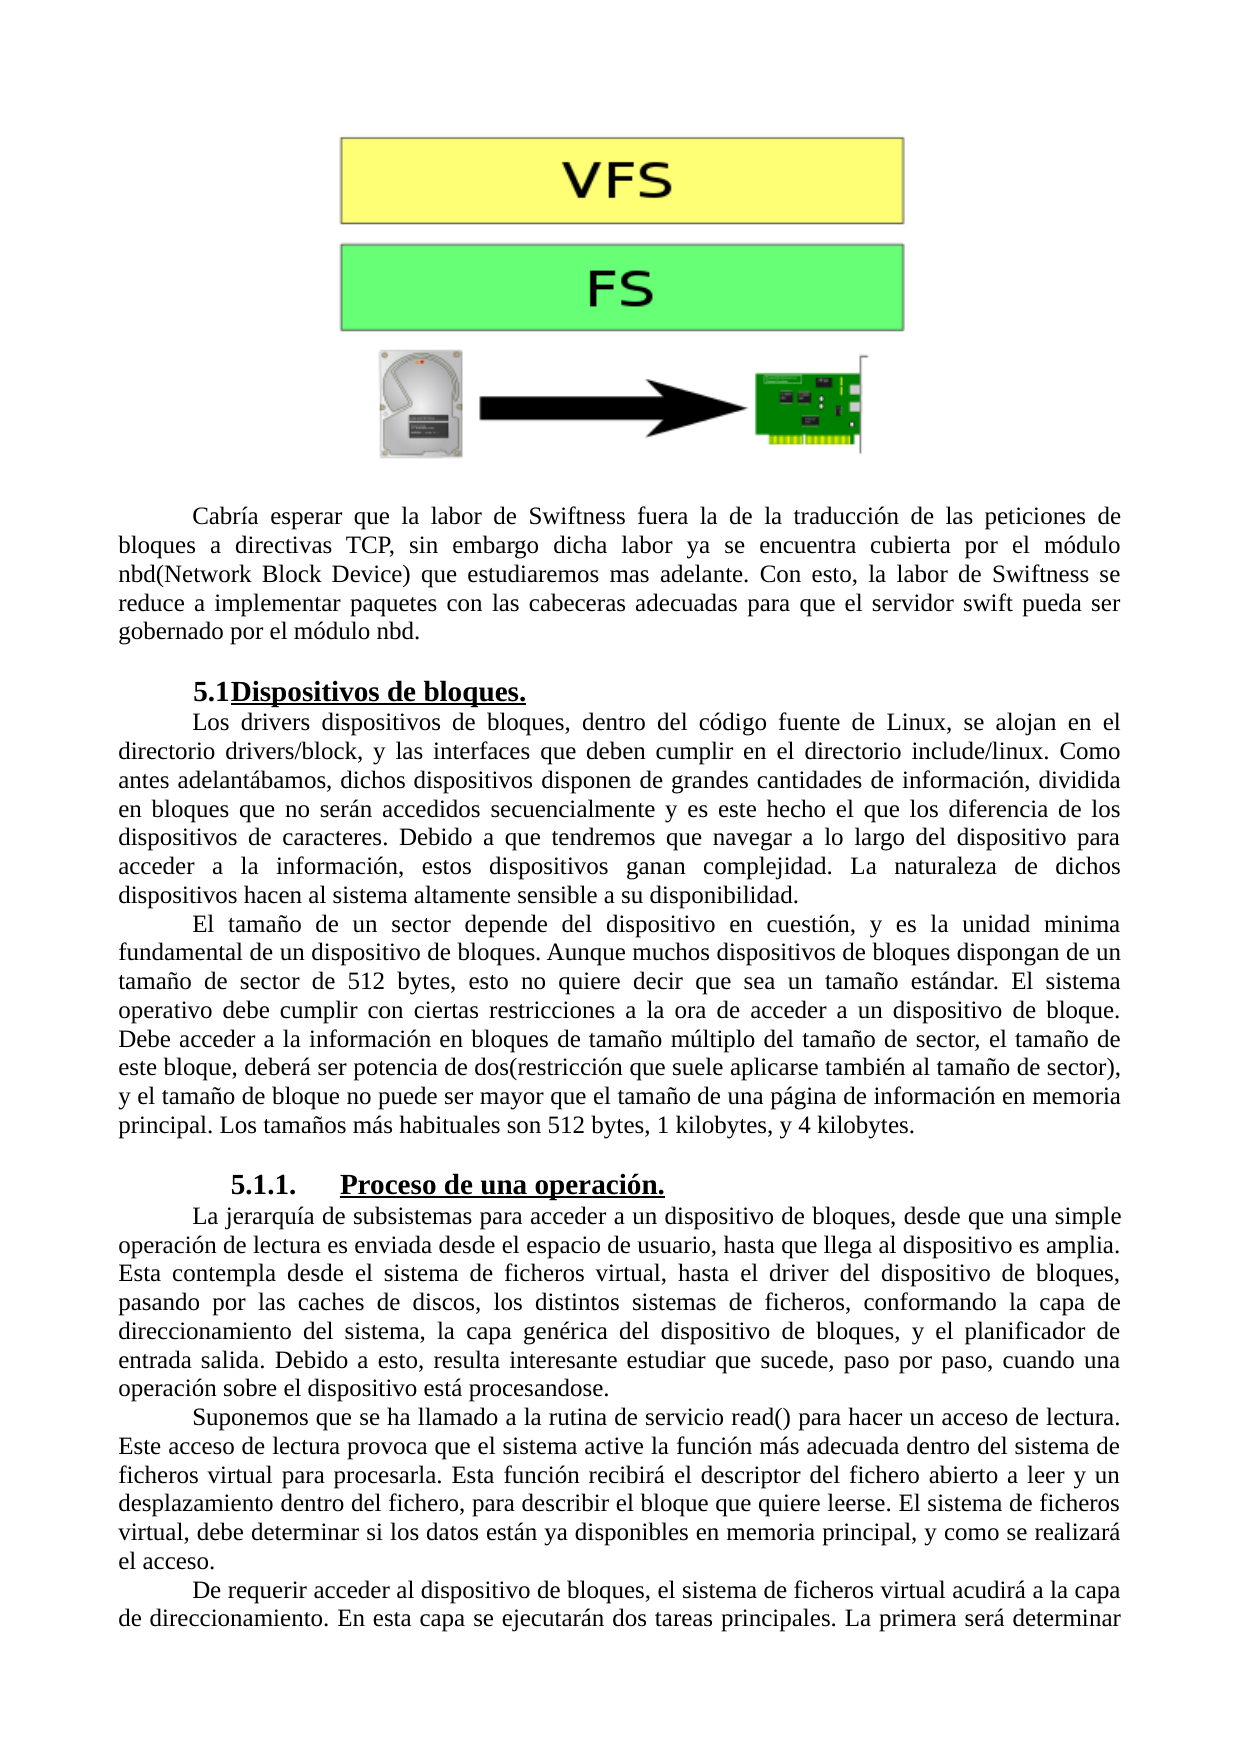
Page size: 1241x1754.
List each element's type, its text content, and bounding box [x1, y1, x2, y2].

text Cabría esperar que la labor de Swiftness fuera la de la traducción de las peticiones de bloques a directivas TCP, sin embargo dicha labor ya se encuentra cubierta por el módulo nbd(Network Block Device) que estudiaremos mas adelante. Con esto, la labor de Swiftness se reduce a implementar paquetes con las cabeceras adecuadas para que el servidor swift pueda ser gobernado por el módulo nbd. [118, 501, 1122, 645]
text Los drivers dispositivos de bloques, dentro del código fuente de Linux, se alojan en el directorio drivers/block, y las interfaces que deben cumplir en el directorio include/linux. Como antes adelantábamos, dichos dispositivos disponen de grandes cantidades de información, dividida en bloques que no serán accedidos secuencialmente y es este hecho el que los diferencia de los dispositivos de caracteres. Debido a que tendremos que navegar a lo largo del dispositivo para acceder a la información, estos dispositivos ganan complejidad. La naturaleza de dichos dispositivos hacen al sistema altamente sensible a su disponibilidad. [118, 707, 1122, 909]
list Proceso de una operación. [231, 1167, 1122, 1201]
text La jerarquía de subsistemas para acceder a un dispositivo de bloques, desde que una simple operación de lectura es enviada desde el espacio de usuario, hasta que llega al dispositivo es amplia. Esta contempla desde el sistema de ficheros virtual, hasta el driver del dispositivo de bloques, pasando por las caches de discos, los distintos sistemas de ficheros, conformando la capa de direccionamiento del sistema, la capa genérica del dispositivo de bloques, y el planificador de entrada salida. Debido a esto, resulta interesante estudiar que sucede, paso por paso, cuando una operación sobre el dispositivo está procesandose. [118, 1201, 1122, 1402]
text El tamaño de un sector depende del dispositivo en cuestión, y es la unidad minima fundamental de un dispositivo de bloques. Aunque muchos dispositivos de bloques dispongan de un tamaño de sector de 512 bytes, esto no quiere decir que sea un tamaño estándar. El sistema operativo debe cumplir con ciertas restricciones a la ora de acceder a un dispositivo de bloque. Debe acceder a la información en bloques de tamaño múltiplo del tamaño de sector, el tamaño de este bloque, deberá ser potencia de dos(restricción que suele aplicarse también al tamaño de sector), y el tamaño de bloque no puede ser mayor que el tamaño de una página de información en memoria principal. Los tamaños más habituales son 512 bytes, 1 kilobytes, y 4 kilobytes. [118, 909, 1122, 1139]
list Dispositivos de bloques. [193, 674, 1122, 707]
picture [321, 119, 919, 471]
text De requerir acceder al dispositivo de bloques, el sistema de ficheros virtual acudirá a la capa de direccionamiento. En esta capa se ejecutarán dos tareas principales. La primera será determinar [118, 1575, 1122, 1632]
text Suponemos que se ha llamado a la rutina de servicio read() para hacer un acceso de lectura. Este acceso de lectura provoca que el sistema active la función más adecuada dentro del sistema de ficheros virtual para procesarla. Esta función recibirá el descriptor del fichero abierto a leer y un desplazamiento dentro del fichero, para describir el bloque que quiere leerse. El sistema de ficheros virtual, debe determinar si los datos están ya disponibles en memoria principal, y como se realizará el acceso. [118, 1402, 1122, 1575]
